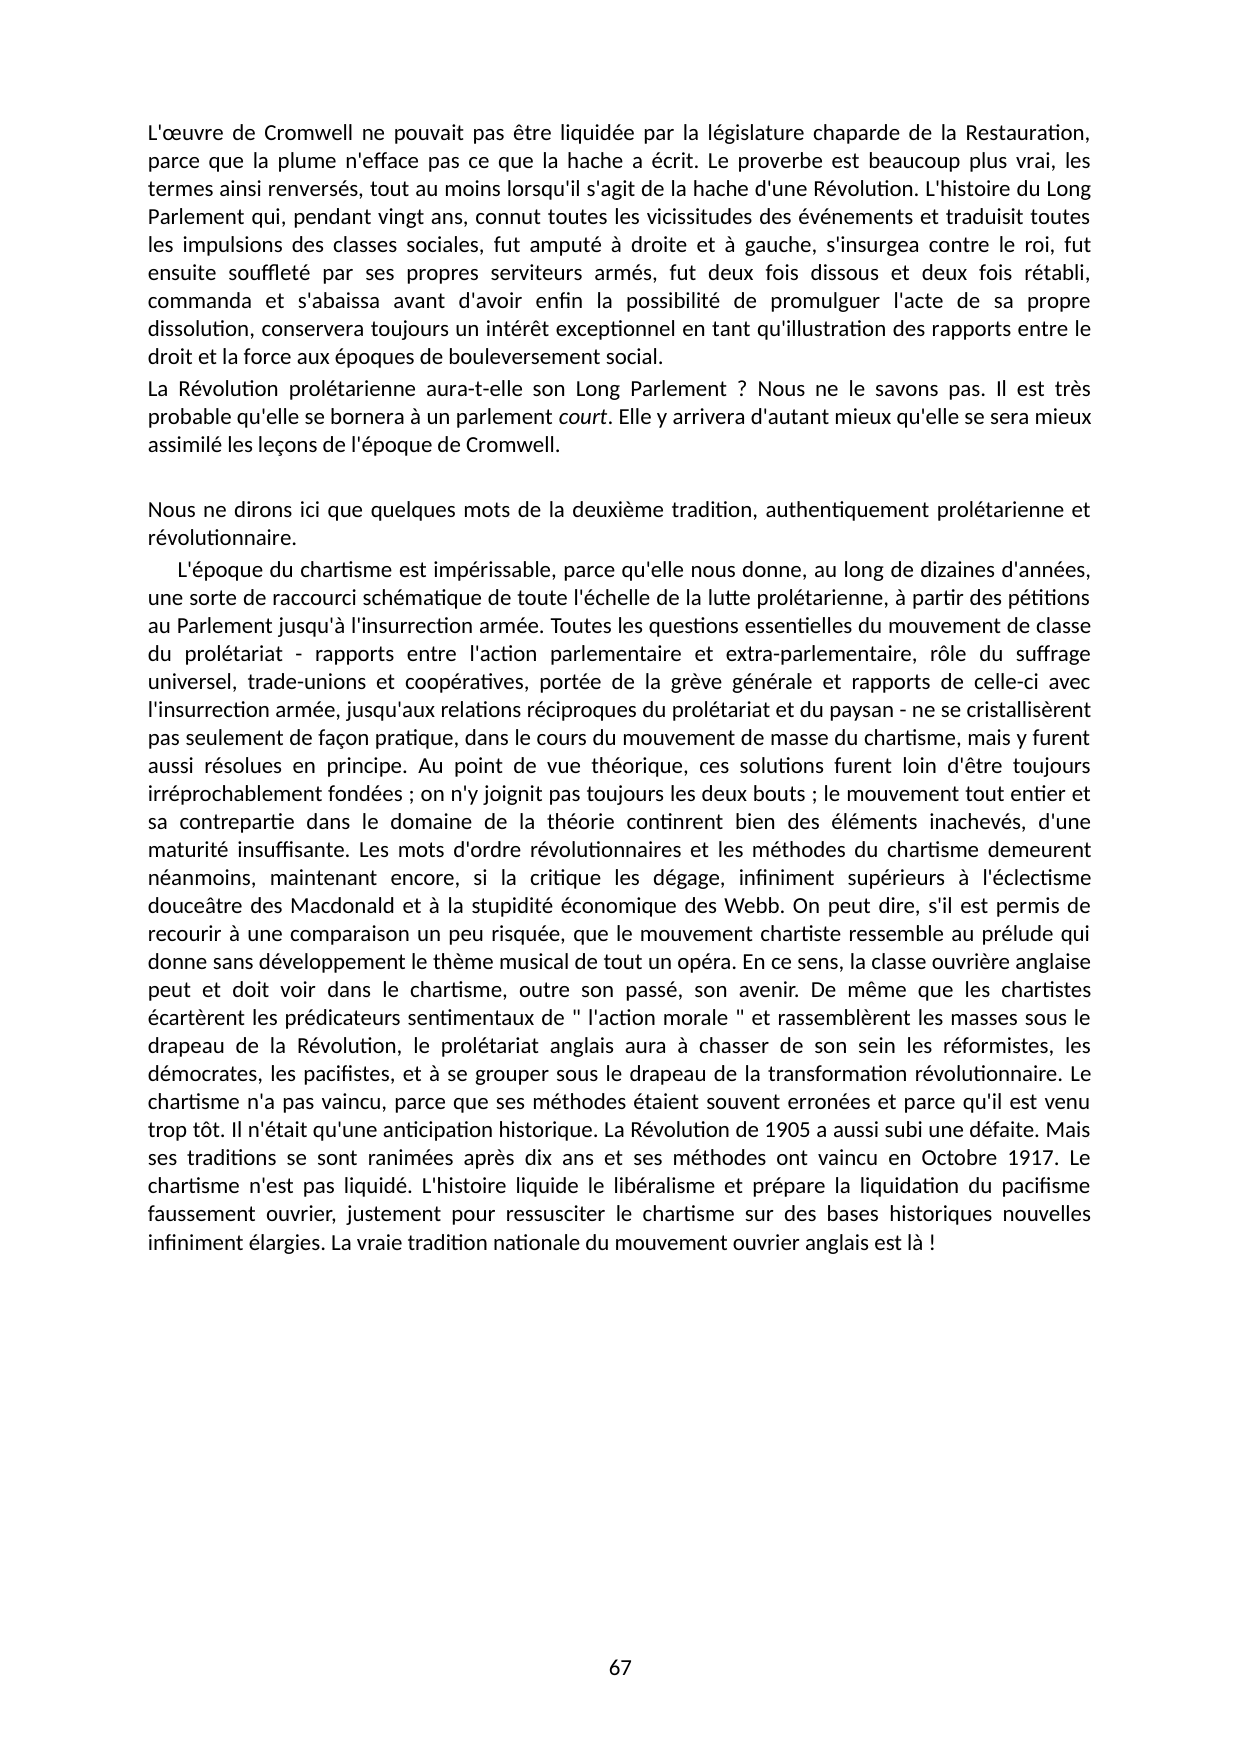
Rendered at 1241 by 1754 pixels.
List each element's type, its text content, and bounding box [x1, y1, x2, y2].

text L'œuvre de Cromwell ne pouvait pas être liquidée par la législature chaparde de la Restauration, parce que la plume n'efface pas ce que la hache a écrit. Le proverbe est beaucoup plus vrai, les termes ainsi renversés, tout au moins lorsqu'il s'agit de la hache d'une Révolution. L'histoire du Long Parlement qui, pendant vingt ans, connut toutes les vicissitudes des événements et traduisit toutes les impulsions des classes sociales, fut amputé à droite et à gauche, s'insurgea contre le roi, fut ensuite souffleté par ses propres serviteurs armés, fut deux fois dissous et deux fois rétabli, commanda et s'abaissa avant d'avoir enfin la possibilité de promulguer l'acte de sa propre dissolution, conservera toujours un intérêt exceptionnel en tant qu'illustration des rapports entre le droit et la force aux époques de bouleversement social. [148, 118, 1093, 370]
text L'époque du chartisme est impérissable, parce qu'elle nous donne, au long de dizaines d'années, une sorte de raccourci schématique de toute l'échelle de la lutte prolétarienne, à partir des pétitions au Parlement jusqu'à l'insurrection armée. Toutes les questions essentielles du mouvement de classe du prolétariat - rapports entre l'action parlementaire et extra-parlementaire, rôle du suffrage universel, trade-unions et coopératives, portée de la grève générale et rapports de celle-ci avec l'insurrection armée, jusqu'aux relations réciproques du prolétariat et du paysan - ne se cristallisèrent pas seulement de façon pratique, dans le cours du mouvement de masse du chartisme, mais y furent aussi résolues en principe. Au point de vue théorique, ces solutions furent loin d'être toujours irréprochablement fondées ; on n'y joignit pas toujours les deux bouts ; le mouvement tout entier et sa contrepartie dans le domaine de la théorie continrent bien des éléments inachevés, d'une maturité insuffisante. Les mots d'ordre révolutionnaires et les méthodes du chartisme demeurent néanmoins, maintenant encore, si la critique les dégage, infiniment supérieurs à l'éclectisme douceâtre des Macdonald et à la stupidité économique des Webb. On peut dire, s'il est permis de recourir à une comparaison un peu risquée, que le mouvement chartiste ressemble au prélude qui donne sans développement le thème musical de tout un opéra. En ce sens, la classe ouvrière anglaise peut et doit voir dans le chartisme, outre son passé, son avenir. De même que les chartistes écartèrent les prédicateurs sentimentaux de " l'action morale " et rassemblèrent les masses sous le drapeau de la Révolution, le prolétariat anglais aura à chasser de son sein les réformistes, les démocrates, les pacifistes, et à se grouper sous le drapeau de la transformation révolutionnaire. Le chartisme n'a pas vaincu, parce que ses méthodes étaient souvent erronées et parce qu'il est venu trop tôt. Il n'était qu'une anticipation historique. La Révolution de 1905 a aussi subi une défaite. Mais ses traditions se sont ranimées après dix ans et ses méthodes ont vaincu en Octobre 1917. Le chartisme n'est pas liquidé. L'histoire liquide le libéralisme et prépare la liquidation du pacifisme faussement ouvrier, justement pour ressusciter le chartisme sur des bases historiques nouvelles infiniment élargies. La vraie tradition nationale du mouvement ouvrier anglais est là ! [148, 555, 1093, 1256]
text Nous ne dirons ici que quelques mots de la deuxième tradition, authentiquement prolétarienne et révolutionnaire. [148, 495, 1093, 551]
text La Révolution prolétarienne aura-t-elle son Long Parlement ? Nous ne le savons pas. Il est très probable qu'elle se bornera à un parlement court. Elle y arrivera d'autant mieux qu'elle se sera mieux assimilé les leçons de l'époque de Cromwell. [148, 374, 1093, 458]
